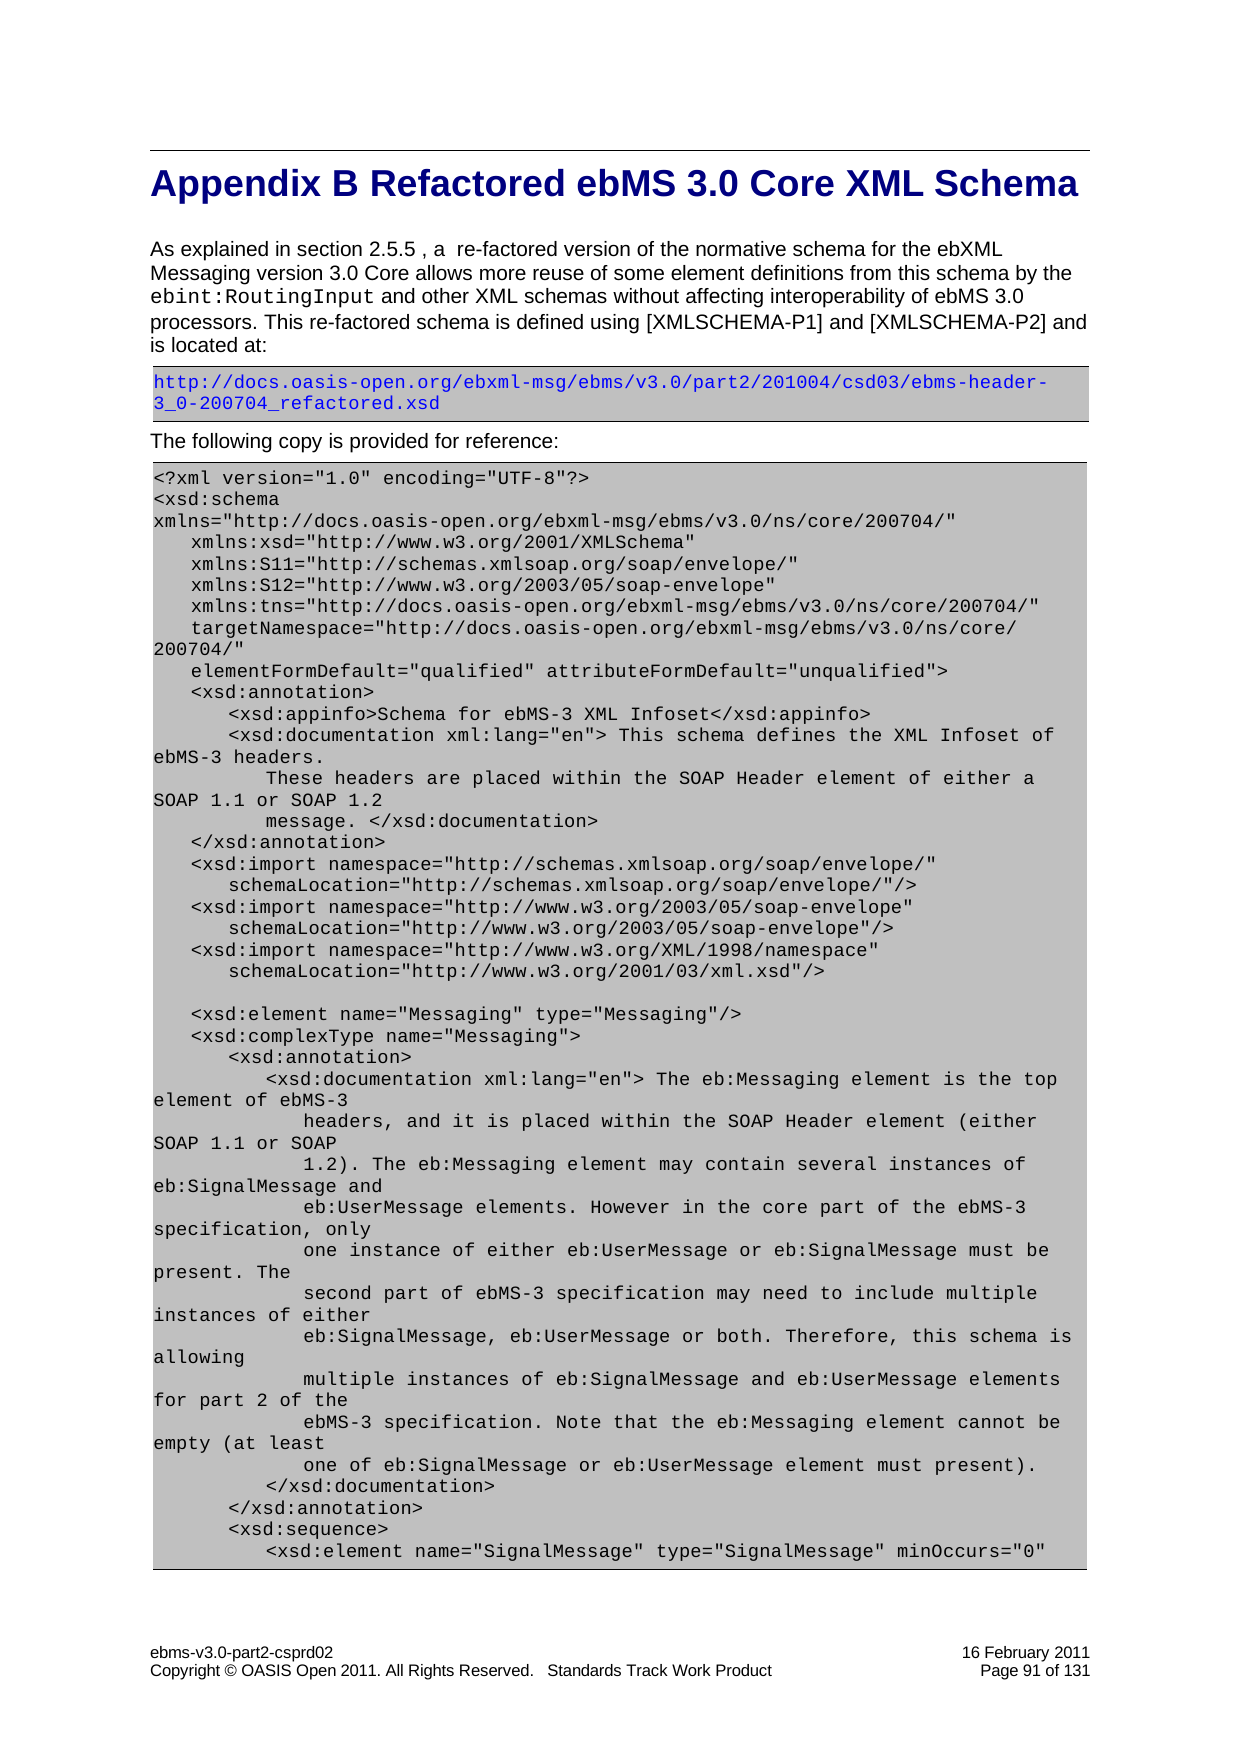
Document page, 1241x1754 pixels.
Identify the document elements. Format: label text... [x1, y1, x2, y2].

text </xsd:annotation> [153, 1492, 1087, 1513]
text <xsd:import namespace="http://schemas.xmlsoap.org/soap/envelope/" [153, 848, 1087, 869]
subtitle Refactored ebMS 3.0 Core XML Schema [150, 151, 1090, 204]
text headers, and it is placed within the SOAP Header element (either SOAP 1.1 or SOAP [153, 1105, 1087, 1148]
text xmlns:tns="http://docs.oasis-open.org/ebxml-msg/ebms/v3.0/ns/core/200704/" [153, 590, 1087, 612]
text xmlns:S11="http://schemas.xmlsoap.org/soap/envelope/" [153, 547, 1087, 569]
text multiple instances of eb:SignalMessage and eb:UserMessage elements for part 2 of the [153, 1363, 1087, 1406]
text <xsd:element name="Messaging" type="Messaging"/> [153, 998, 1087, 1019]
text xmlns:xsd="http://www.w3.org/2001/XMLSchema" [153, 526, 1087, 547]
text <xsd:import namespace="http://www.w3.org/2003/05/soap-envelope" [153, 891, 1087, 912]
text <?xml version="1.0" encoding="UTF-8"?> [153, 463, 1087, 483]
text <xsd:element name="SignalMessage" type="SignalMessage" minOccurs="0" [153, 1534, 1087, 1569]
text <xsd:annotation> [153, 676, 1087, 698]
text </xsd:documentation> [153, 1470, 1087, 1492]
text <xsd:documentation xml:lang="en"> The eb:Messaging element is the top element of ebMS-3 [153, 1062, 1087, 1105]
text message. </xsd:documentation> [153, 805, 1087, 826]
text ebMS-3 specification. Note that the eb:Messaging element cannot be empty (at least [153, 1406, 1087, 1449]
text As explained in section 2.5.5 , a re-factored version of the normative schema for the ebXML Messaging version 3.0 Core allows more reuse of some element definitions from this schema by the ebint:RoutingInput and other XML schemas without affecting interoperability of ebMS 3.0 processors. This re-factored schema is defined using [XMLSCHEMA-P1] and [XMLSCHEMA-P2] and is located at: [150, 238, 1090, 357]
text <xsd:schema xmlns="http://docs.oasis-open.org/ebxml-msg/ebms/v3.0/ns/core/200704/" [153, 483, 1087, 526]
text http://docs.oasis-open.org/ebxml-msg/ebms/v3.0/part2/201004/csd03/ebms-header-3_0-200704_refactored.xsd [153, 367, 1089, 421]
text <xsd:documentation xml:lang="en"> This schema defines the XML Infoset of ebMS-3 headers. [153, 719, 1087, 762]
text eb:SignalMessage, eb:UserMessage or both. Therefore, this schema is allowing [153, 1320, 1087, 1363]
text xmlns:S12="http://www.w3.org/2003/05/soap-envelope" [153, 569, 1087, 590]
text <xsd:import namespace="http://www.w3.org/XML/1998/namespace" [153, 934, 1087, 955]
text <xsd:complexType name="Messaging"> [153, 1019, 1087, 1041]
text These headers are placed within the SOAP Header element of either a SOAP 1.1 or SOAP 1.2 [153, 762, 1087, 805]
text <xsd:annotation> [153, 1041, 1087, 1062]
text schemaLocation="http://schemas.xmlsoap.org/soap/envelope/"/> [153, 869, 1087, 891]
text elementFormDefault="qualified" attributeFormDefault="unqualified"> [153, 655, 1087, 676]
text eb:UserMessage elements. However in the core part of the ebMS-3 specification, only [153, 1191, 1087, 1234]
text one of eb:SignalMessage or eb:UserMessage element must present). [153, 1449, 1087, 1470]
text 1.2). The eb:Messaging element may contain several instances of eb:SignalMessage and [153, 1148, 1087, 1191]
text second part of ebMS-3 specification may need to include multiple instances of either [153, 1277, 1087, 1320]
text schemaLocation="http://www.w3.org/2003/05/soap-envelope"/> [153, 912, 1087, 934]
text <xsd:appinfo>Schema for ebMS-3 XML Infoset</xsd:appinfo> [153, 698, 1087, 719]
text The following copy is provided for reference: [150, 430, 1090, 453]
text </xsd:annotation> [153, 826, 1087, 848]
text one instance of either eb:UserMessage or eb:SignalMessage must be present. The [153, 1234, 1087, 1277]
text targetNamespace="http://docs.oasis-open.org/ebxml-msg/ebms/v3.0/ns/core/200704/" [153, 612, 1087, 655]
text <xsd:sequence> [153, 1513, 1087, 1534]
text schemaLocation="http://www.w3.org/2001/03/xml.xsd"/> [153, 955, 1087, 977]
